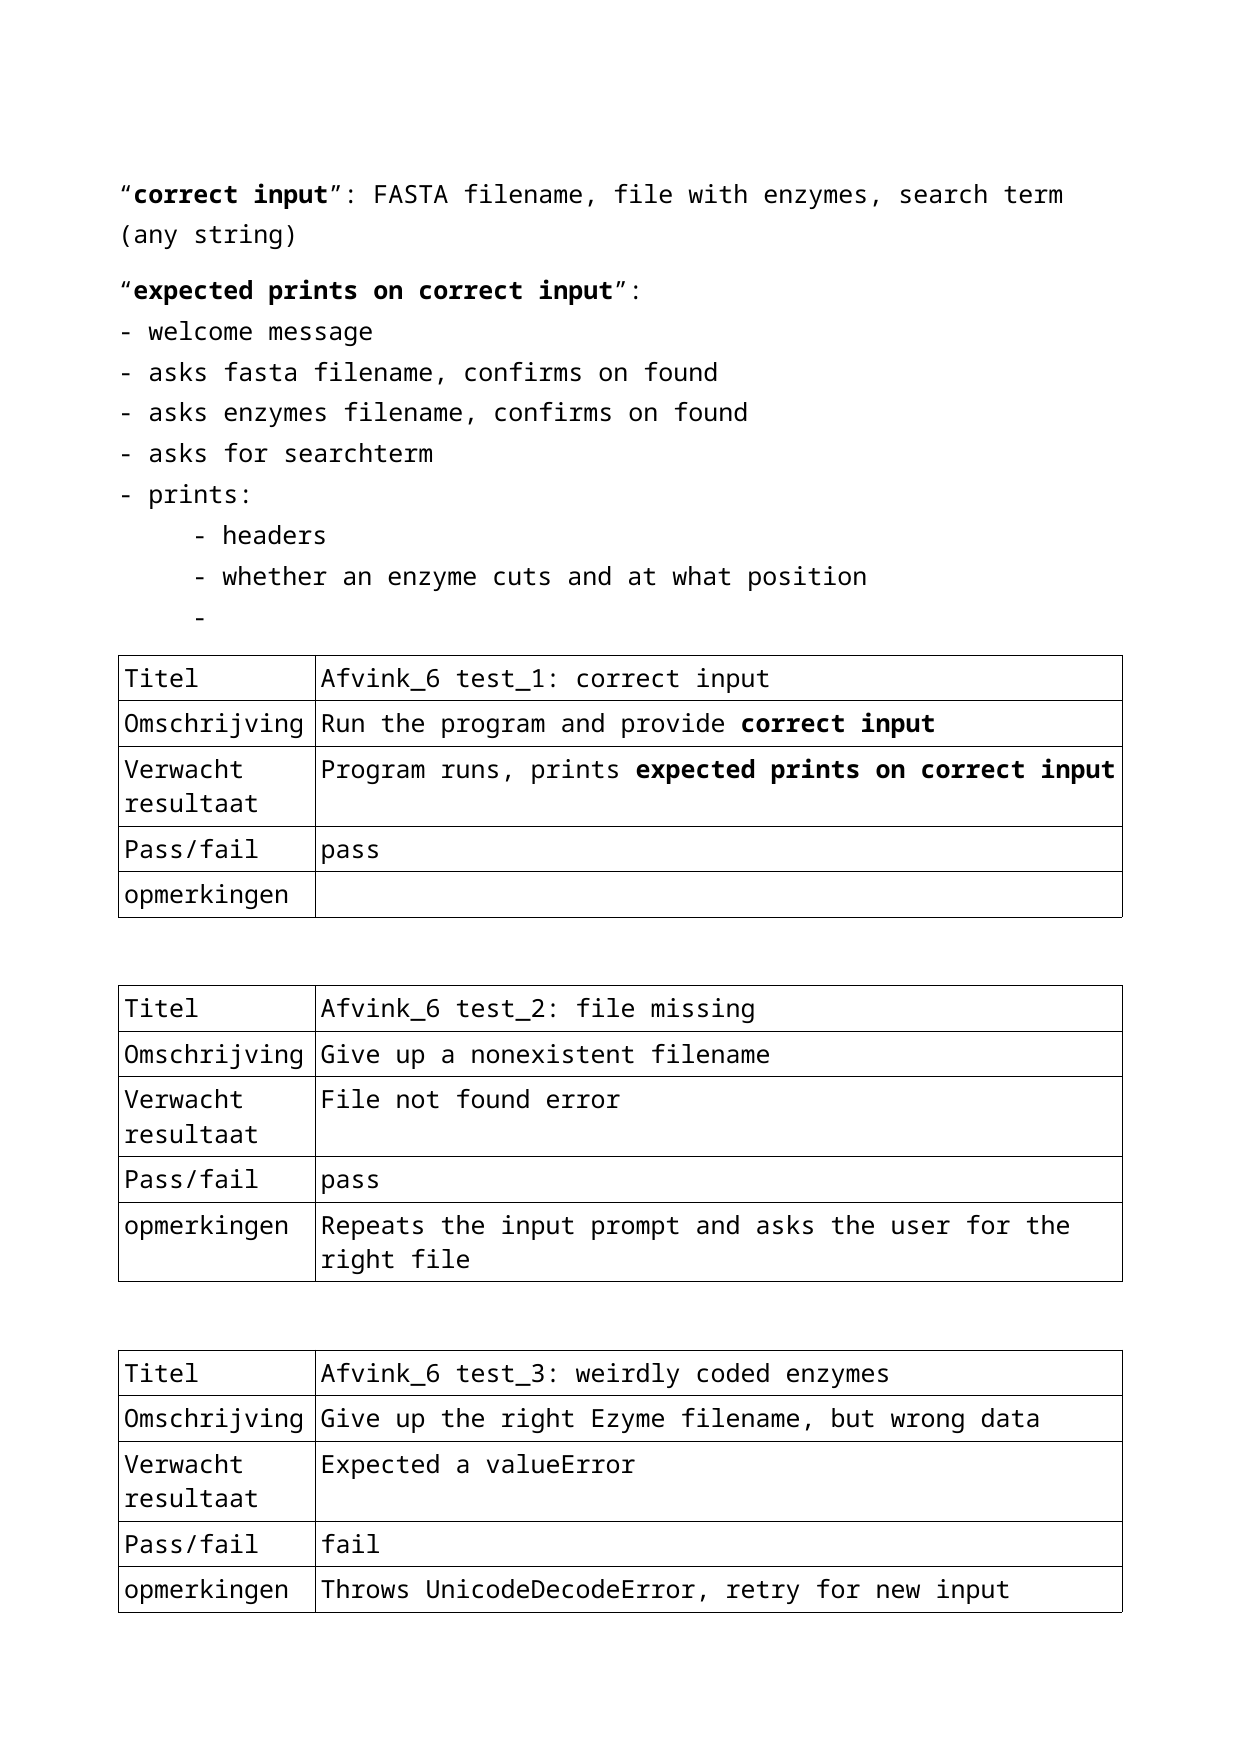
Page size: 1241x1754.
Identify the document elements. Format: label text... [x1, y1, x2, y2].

table_cell Verwacht resultaat [119, 747, 315, 826]
table_cell Verwacht resultaat [119, 1077, 315, 1156]
table_cell Verwacht resultaat [119, 1442, 315, 1521]
table_header Afvink_6 test_3: weirdly coded enzymes [316, 1351, 1122, 1395]
table_cell [316, 872, 1122, 917]
table_cell Expected a valueError [316, 1442, 1122, 1521]
table_cell opmerkingen [119, 1567, 315, 1612]
table_header Titel [119, 986, 315, 1031]
table_cell Give up the right Ezyme filename, but wrong data [316, 1396, 1122, 1441]
table_cell Throws UnicodeDecodeError, retry for new input [316, 1567, 1122, 1612]
table_cell Run the program and provide correct input [316, 701, 1122, 746]
table_cell Repeats the input prompt and asks the user for the right file [316, 1203, 1122, 1281]
table_cell opmerkingen [119, 1203, 315, 1281]
table_header Afvink_6 test_2: file missing [316, 986, 1122, 1031]
table_cell File not found error [316, 1077, 1122, 1156]
table_cell Pass/fail [119, 1157, 315, 1202]
table_cell Program runs, prints expected prints on correct input [316, 747, 1122, 826]
table_cell Omschrijving [119, 1032, 315, 1076]
table_header Afvink_6 test_1: correct input [316, 656, 1122, 700]
table_cell Pass/fail [119, 1522, 315, 1566]
table_header Titel [119, 656, 315, 700]
table_cell Give up a nonexistent filename [316, 1032, 1122, 1076]
table_cell opmerkingen [119, 872, 315, 917]
table_cell Pass/fail [119, 827, 315, 871]
text “correct input”: FASTA filename, file with enzymes, search term (any string) [118, 176, 1122, 251]
table_cell pass [316, 827, 1122, 871]
table_cell Omschrijving [119, 1396, 315, 1441]
table_header Titel [119, 1351, 315, 1395]
table_cell pass [316, 1157, 1122, 1202]
table_cell fail [316, 1522, 1122, 1566]
text “expected prints on correct input”: - welcome message - asks fasta filename, confirms on found - asks enzymes filename, confirms on found - asks for searchterm - prints: - headers - whether an enzyme cuts and at what position - [118, 273, 1122, 633]
table_cell Omschrijving [119, 701, 315, 746]
